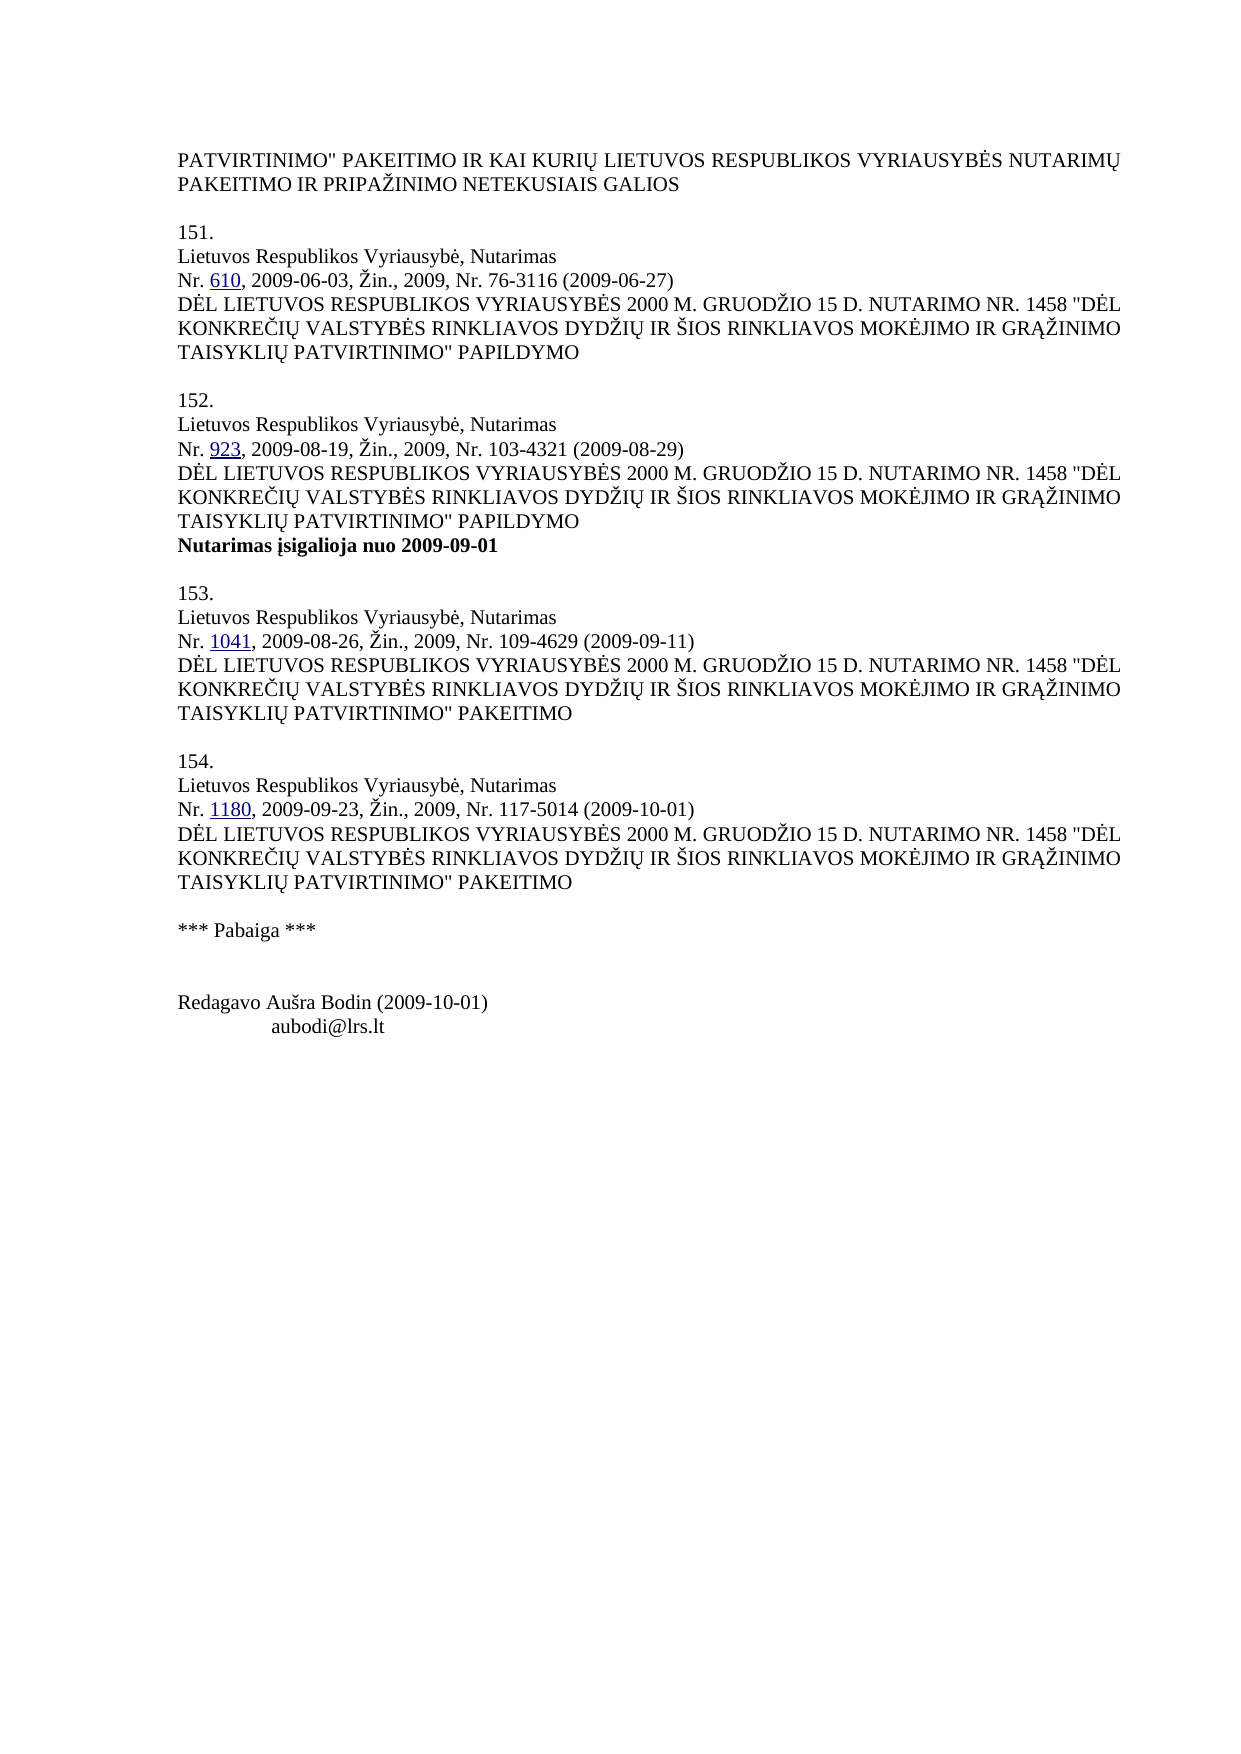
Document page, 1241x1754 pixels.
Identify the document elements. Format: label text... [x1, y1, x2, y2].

text Redagavo Aušra Bodin (2009-10-01) [177, 990, 1122, 1014]
text Lietuvos Respublikos Vyriausybė, Nutarimas [177, 412, 1122, 436]
text Nr. 1041, 2009-08-26, Žin., 2009, Nr. 109-4629 (2009-09-11) [177, 629, 1122, 653]
text Nr. 1180, 2009-09-23, Žin., 2009, Nr. 117-5014 (2009-10-01) [177, 797, 1122, 821]
text 153. [177, 581, 1122, 605]
text PATVIRTINIMO" PAKEITIMO IR KAI KURIŲ LIETUVOS RESPUBLIKOS VYRIAUSYBĖS NUTARIMŲ PAKEITIMO IR PRIPAŽINIMO NETEKUSIAIS GALIOS [177, 148, 1122, 196]
text DĖL LIETUVOS RESPUBLIKOS VYRIAUSYBĖS 2000 M. GRUODŽIO 15 D. NUTARIMO NR. 1458 "DĖL KONKREČIŲ VALSTYBĖS RINKLIAVOS DYDŽIŲ IR ŠIOS RINKLIAVOS MOKĖJIMO IR GRĄŽINIMO TAISYKLIŲ PATVIRTINIMO" PAKEITIMO [177, 653, 1122, 725]
text DĖL LIETUVOS RESPUBLIKOS VYRIAUSYBĖS 2000 M. GRUODŽIO 15 D. NUTARIMO NR. 1458 "DĖL KONKREČIŲ VALSTYBĖS RINKLIAVOS DYDŽIŲ IR ŠIOS RINKLIAVOS MOKĖJIMO IR GRĄŽINIMO TAISYKLIŲ PATVIRTINIMO" PAPILDYMO [177, 461, 1122, 533]
text 151. [177, 220, 1122, 244]
text aubodi@lrs.lt [177, 1014, 1122, 1038]
text Nr. 923, 2009-08-19, Žin., 2009, Nr. 103-4321 (2009-08-29) [177, 436, 1122, 461]
text Lietuvos Respublikos Vyriausybė, Nutarimas [177, 773, 1122, 797]
text DĖL LIETUVOS RESPUBLIKOS VYRIAUSYBĖS 2000 M. GRUODŽIO 15 D. NUTARIMO NR. 1458 "DĖL KONKREČIŲ VALSTYBĖS RINKLIAVOS DYDŽIŲ IR ŠIOS RINKLIAVOS MOKĖJIMO IR GRĄŽINIMO TAISYKLIŲ PATVIRTINIMO" PAKEITIMO [177, 821, 1122, 894]
text DĖL LIETUVOS RESPUBLIKOS VYRIAUSYBĖS 2000 M. GRUODŽIO 15 D. NUTARIMO NR. 1458 "DĖL KONKREČIŲ VALSTYBĖS RINKLIAVOS DYDŽIŲ IR ŠIOS RINKLIAVOS MOKĖJIMO IR GRĄŽINIMO TAISYKLIŲ PATVIRTINIMO" PAPILDYMO [177, 292, 1122, 364]
text Lietuvos Respublikos Vyriausybė, Nutarimas [177, 605, 1122, 629]
text Lietuvos Respublikos Vyriausybė, Nutarimas [177, 244, 1122, 268]
text 154. [177, 749, 1122, 773]
text Nutarimas įsigalioja nuo 2009-09-01 [177, 533, 1122, 557]
text 152. [177, 388, 1122, 412]
text Nr. 610, 2009-06-03, Žin., 2009, Nr. 76-3116 (2009-06-27) [177, 268, 1122, 292]
text *** Pabaiga *** [177, 918, 1122, 942]
